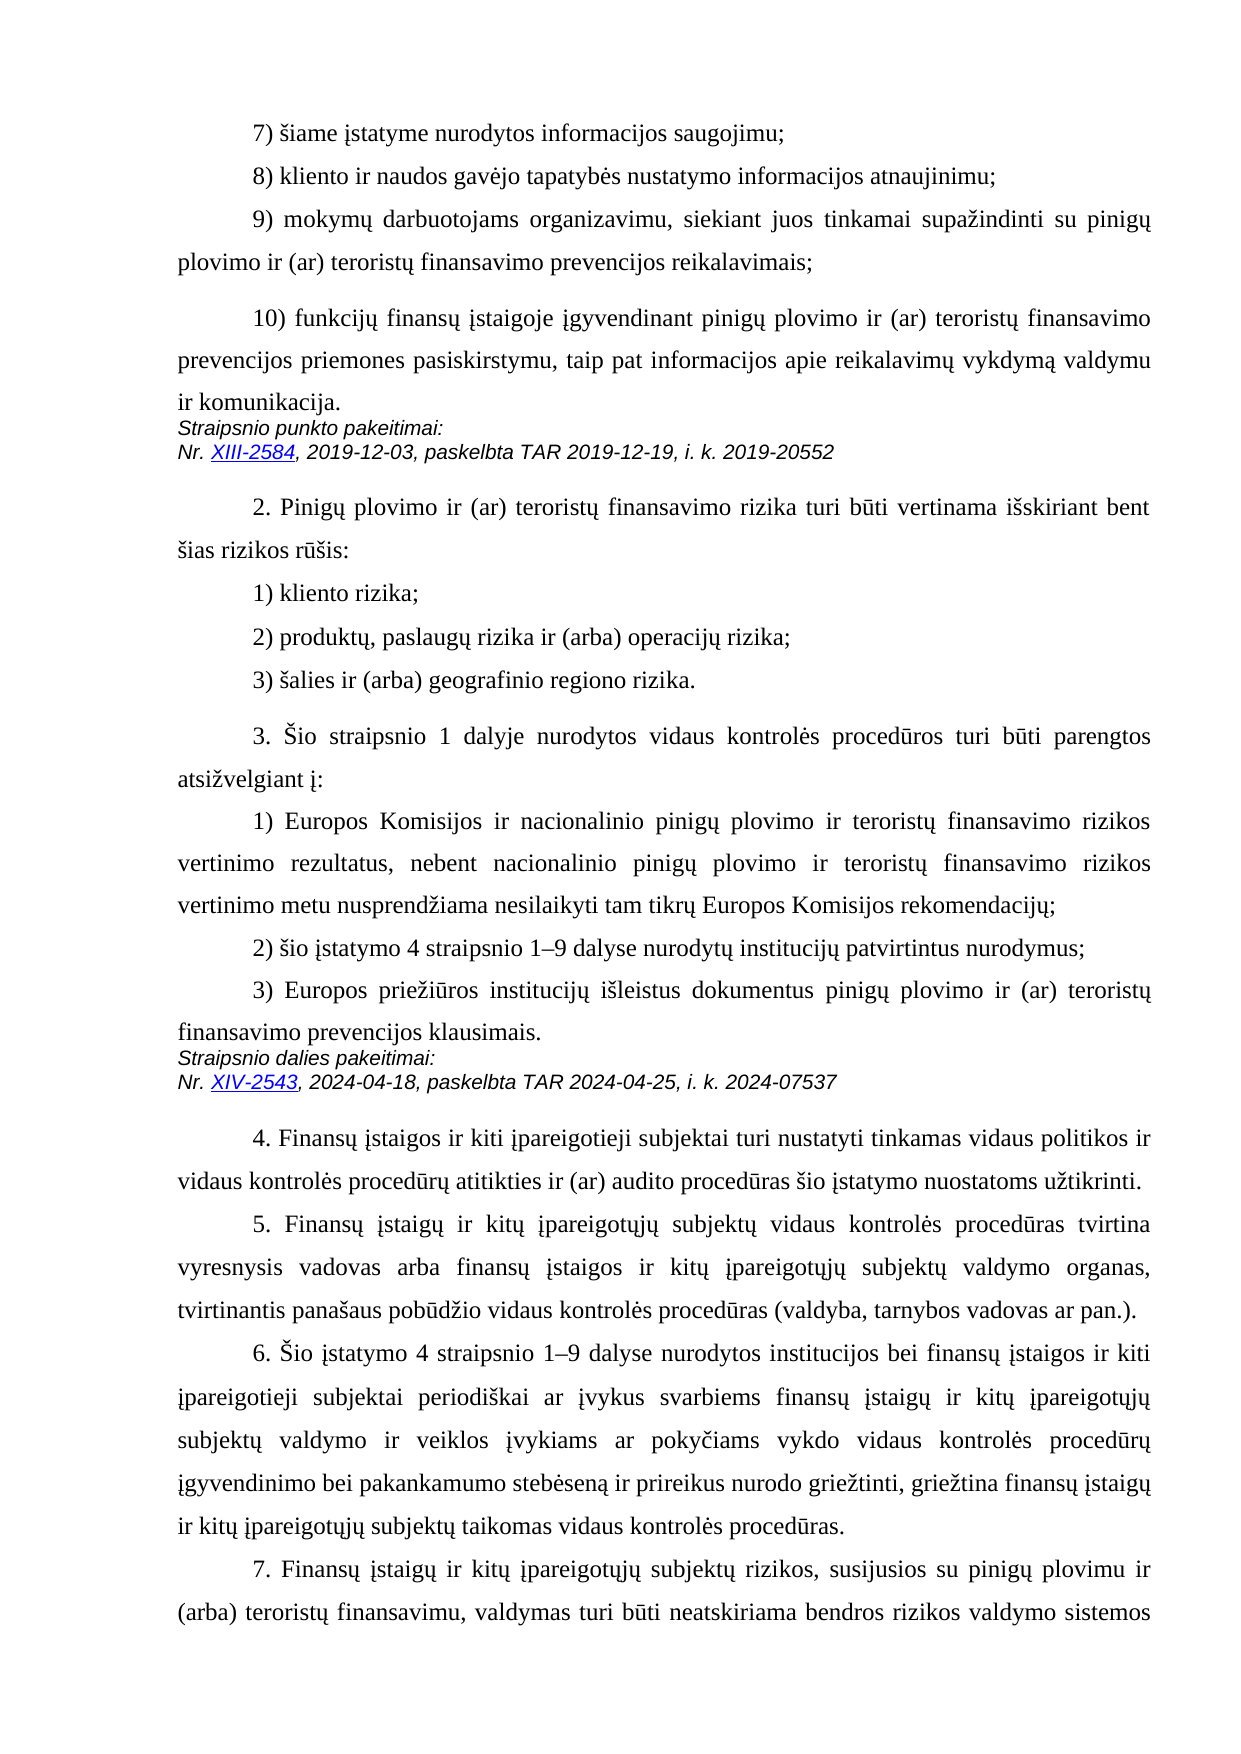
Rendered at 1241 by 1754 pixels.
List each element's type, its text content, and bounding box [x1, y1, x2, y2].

text 8) kliento ir naudos gavėjo tapatybės nustatymo informacijos atnaujinimu; [177, 161, 1152, 190]
text 2. Pinigų plovimo ir (ar) teroristų finansavimo rizika turi būti vertinama išskiriant bent šias rizikos rūšis: [177, 492, 1152, 564]
text 1) kliento rizika; [177, 578, 1152, 607]
text 7) šiame įstatyme nurodytos informacijos saugojimu; [177, 118, 1152, 147]
text 4. Finansų įstaigos ir kiti įpareigotieji subjektai turi nustatyti tinkamas vidaus politikos ir vidaus kontrolės procedūrų atitikties ir (ar) audito procedūras šio įstatymo nuostatoms užtikrinti. [177, 1123, 1152, 1195]
text Nr. XIV-2543, 2024-04-18, paskelbta TAR 2024-04-25, i. k. 2024-07537 [177, 1070, 1152, 1094]
text 9) mokymų darbuotojams organizavimu, siekiant juos tinkamai supažindinti su pinigų plovimo ir (ar) teroristų finansavimo prevencijos reikalavimais; [177, 204, 1152, 276]
text 3. Šio straipsnio 1 dalyje nurodytos vidaus kontrolės procedūros turi būti parengtos atsižvelgiant į: [177, 708, 1152, 792]
text 2) šio įstatymo 4 straipsnio 1–9 dalyse nurodytų institucijų patvirtintus nurodymus; [177, 919, 1152, 962]
text Straipsnio dalies pakeitimai: [177, 1046, 1152, 1070]
text 5. Finansų įstaigų ir kitų įpareigotųjų subjektų vidaus kontrolės procedūras tvirtina vyresnysis vadovas arba finansų įstaigos ir kitų įpareigotųjų subjektų valdymo organas, tvirtinantis panašaus pobūdžio vidaus kontrolės procedūras (valdyba, tarnybos vadovas ar pan.). [177, 1209, 1152, 1324]
text 2) produktų, paslaugų rizika ir (arba) operacijų rizika; [177, 622, 1152, 650]
text 7. Finansų įstaigų ir kitų įpareigotųjų subjektų rizikos, susijusios su pinigų plovimu ir (arba) teroristų finansavimu, valdymas turi būti neatskiriama bendros rizikos valdymo sistemos [177, 1554, 1152, 1626]
text 6. Šio įstatymo 4 straipsnio 1–9 dalyse nurodytos institucijos bei finansų įstaigos ir kiti įpareigotieji subjektai periodiškai ar įvykus svarbiems finansų įstaigų ir kitų įpareigotųjų subjektų valdymo ir veiklos įvykiams ar pokyčiams vykdo vidaus kontrolės procedūrų įgyvendinimo bei pakankamumo stebėseną ir prireikus nurodo griežtinti, griežtina finansų įstaigų ir kitų įpareigotųjų subjektų taikomas vidaus kontrolės procedūras. [177, 1338, 1152, 1540]
text 3) Europos priežiūros institucijų išleistus dokumentus pinigų plovimo ir (ar) teroristų finansavimo prevencijos klausimais. [177, 962, 1152, 1046]
text 1) Europos Komisijos ir nacionalinio pinigų plovimo ir teroristų finansavimo rizikos vertinimo rezultatus, nebent nacionalinio pinigų plovimo ir teroristų finansavimo rizikos vertinimo metu nusprendžiama nesilaikyti tam tikrų Europos Komisijos rekomendacijų; [177, 792, 1152, 919]
text Straipsnio punkto pakeitimai: [177, 416, 1152, 439]
text 3) šalies ir (arba) geografinio regiono rizika. [177, 665, 1152, 693]
text Nr. XIII-2584, 2019-12-03, paskelbta TAR 2019-12-19, i. k. 2019-20552 [177, 439, 1152, 463]
text 10) funkcijų finansų įstaigoje įgyvendinant pinigų plovimo ir (ar) teroristų finansavimo prevencijos priemones pasiskirstymu, taip pat informacijos apie reikalavimų vykdymą valdymu ir komunikacija. [177, 291, 1152, 416]
